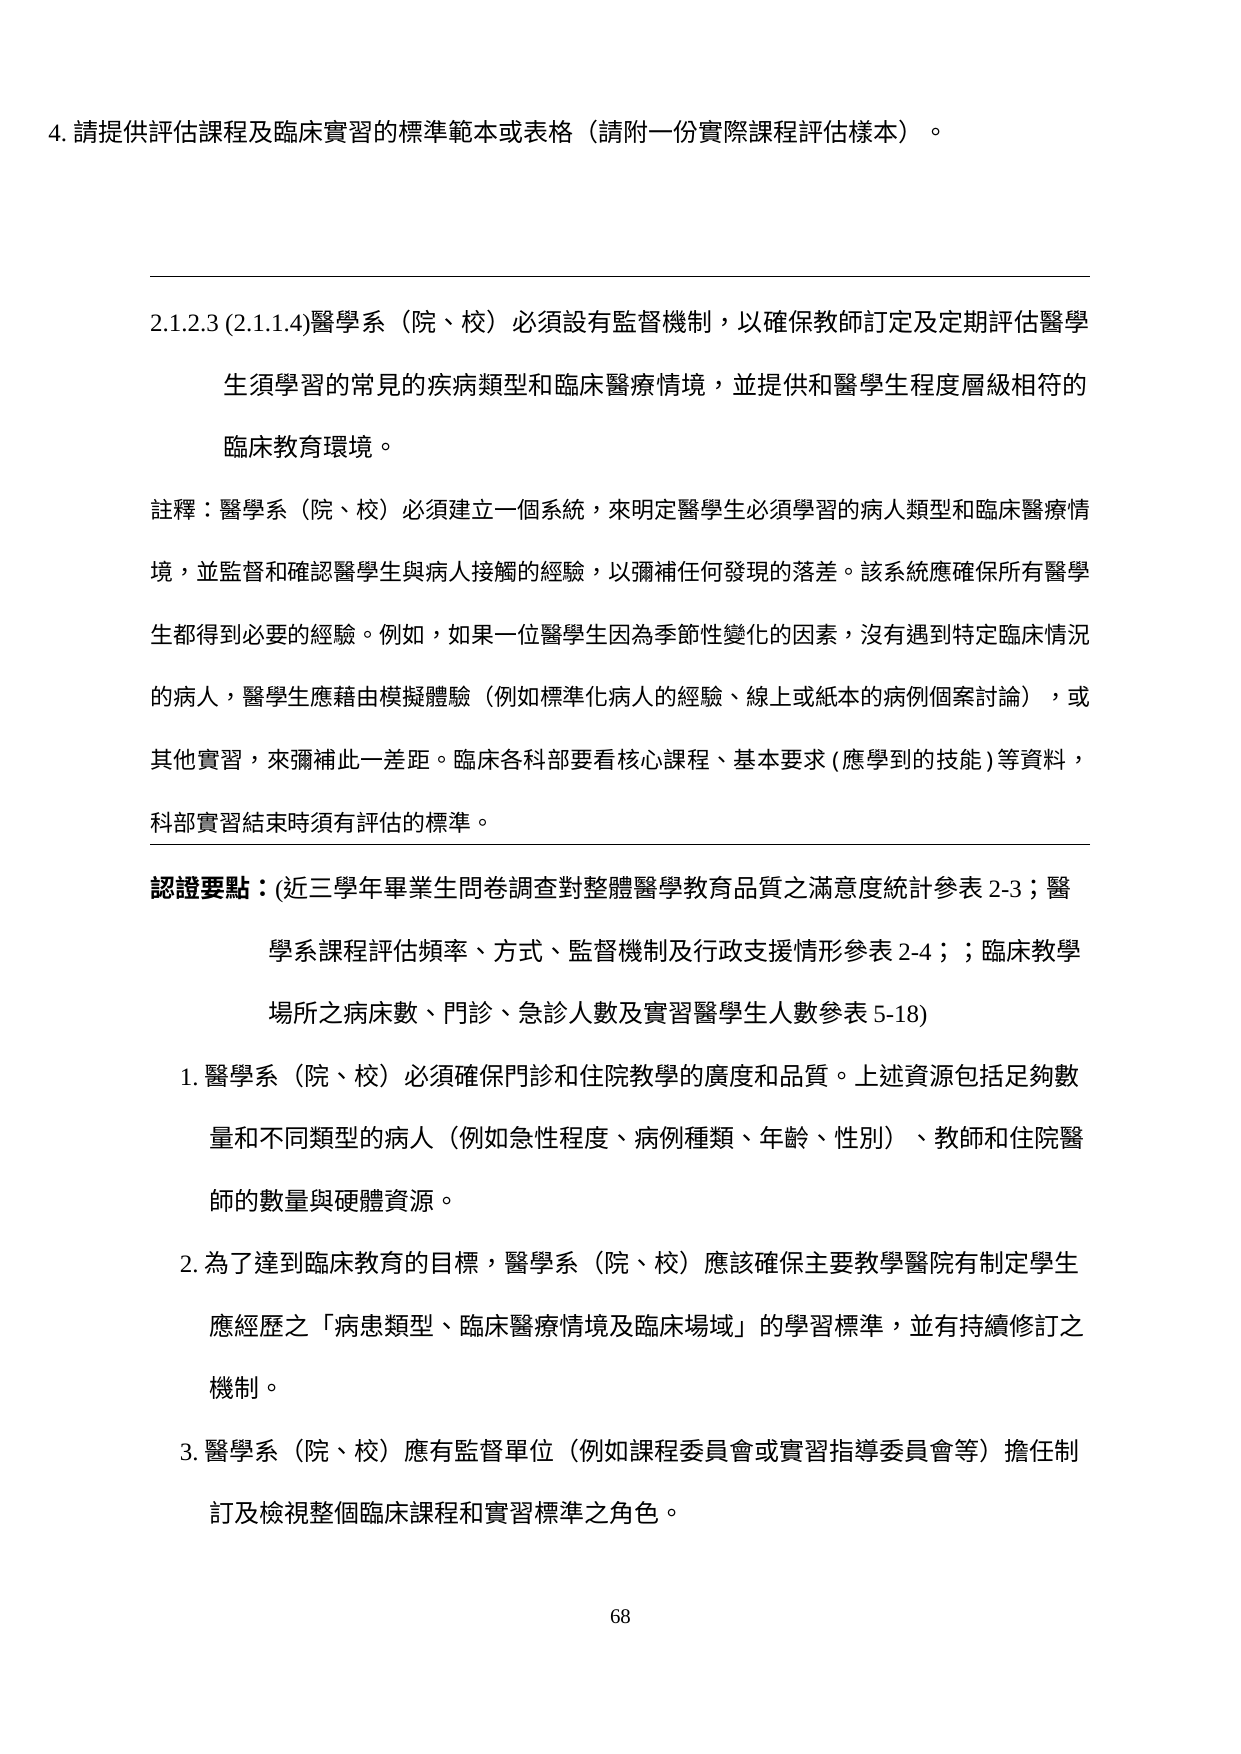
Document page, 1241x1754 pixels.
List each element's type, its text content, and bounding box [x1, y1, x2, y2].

list 為了達到臨床教育的目標，醫學系（院、校）應該確保主要教學醫院有制定學生應經歷之「病患類型、臨床醫療情境及臨床場域」的學習標準，並有持續修訂之機制。 [179, 1220, 1090, 1407]
list 醫學系（院、校）必須確保門診和住院教學的廣度和品質。上述資源包括足夠數量和不同類型的病人（例如急性程度、病例種類、年齡、性別）、教師和住院醫師的數量與硬體資源。 [179, 1032, 1090, 1220]
text 2.1.2.3 (2.1.1.4)醫學系（院、校）必須設有監督機制，以確保教師訂定及定期評估醫學生須學習的常見的疾病類型和臨床醫療情境，並提供和醫學生程度層級相符的臨床教育環境。 [150, 277, 1090, 467]
list 請提供評估課程及臨床實習的標準範本或表格（請附一份實際課程評估樣本）。 [48, 89, 1090, 151]
text 認證要點：(近三學年畢業生問卷調查對整體醫學教育品質之滿意度統計參表2-3；醫學系課程評估頻率、方式、監督機制及行政支援情形參表2-4；；臨床教學場所之病床數、門診、急診人數及實習醫學生人數參表5-18) [150, 845, 1090, 1032]
text 註釋：醫學系（院、校）必須建立一個系統，來明定醫學生必須學習的病人類型和臨床醫療情境，並監督和確認醫學生與病人接觸的經驗，以彌補任何發現的落差。該系統應確保所有醫學生都得到必要的經驗。例如，如果一位醫學生因為季節性變化的因素，沒有遇到特定臨床情況的病人，醫學生應藉由模擬體驗（例如標準化病人的經驗、線上或紙本的病例個案討論），或其他實習，來彌補此一差距。臨床各科部要看核心課程、基本要求(應學到的技能)等資料，科部實習結束時須有評估的標準。 [150, 467, 1090, 844]
list 醫學系（院、校）應有監督單位（例如課程委員會或實習指導委員會等）擔任制訂及檢視整個臨床課程和實習標準之角色。 [179, 1407, 1090, 1532]
